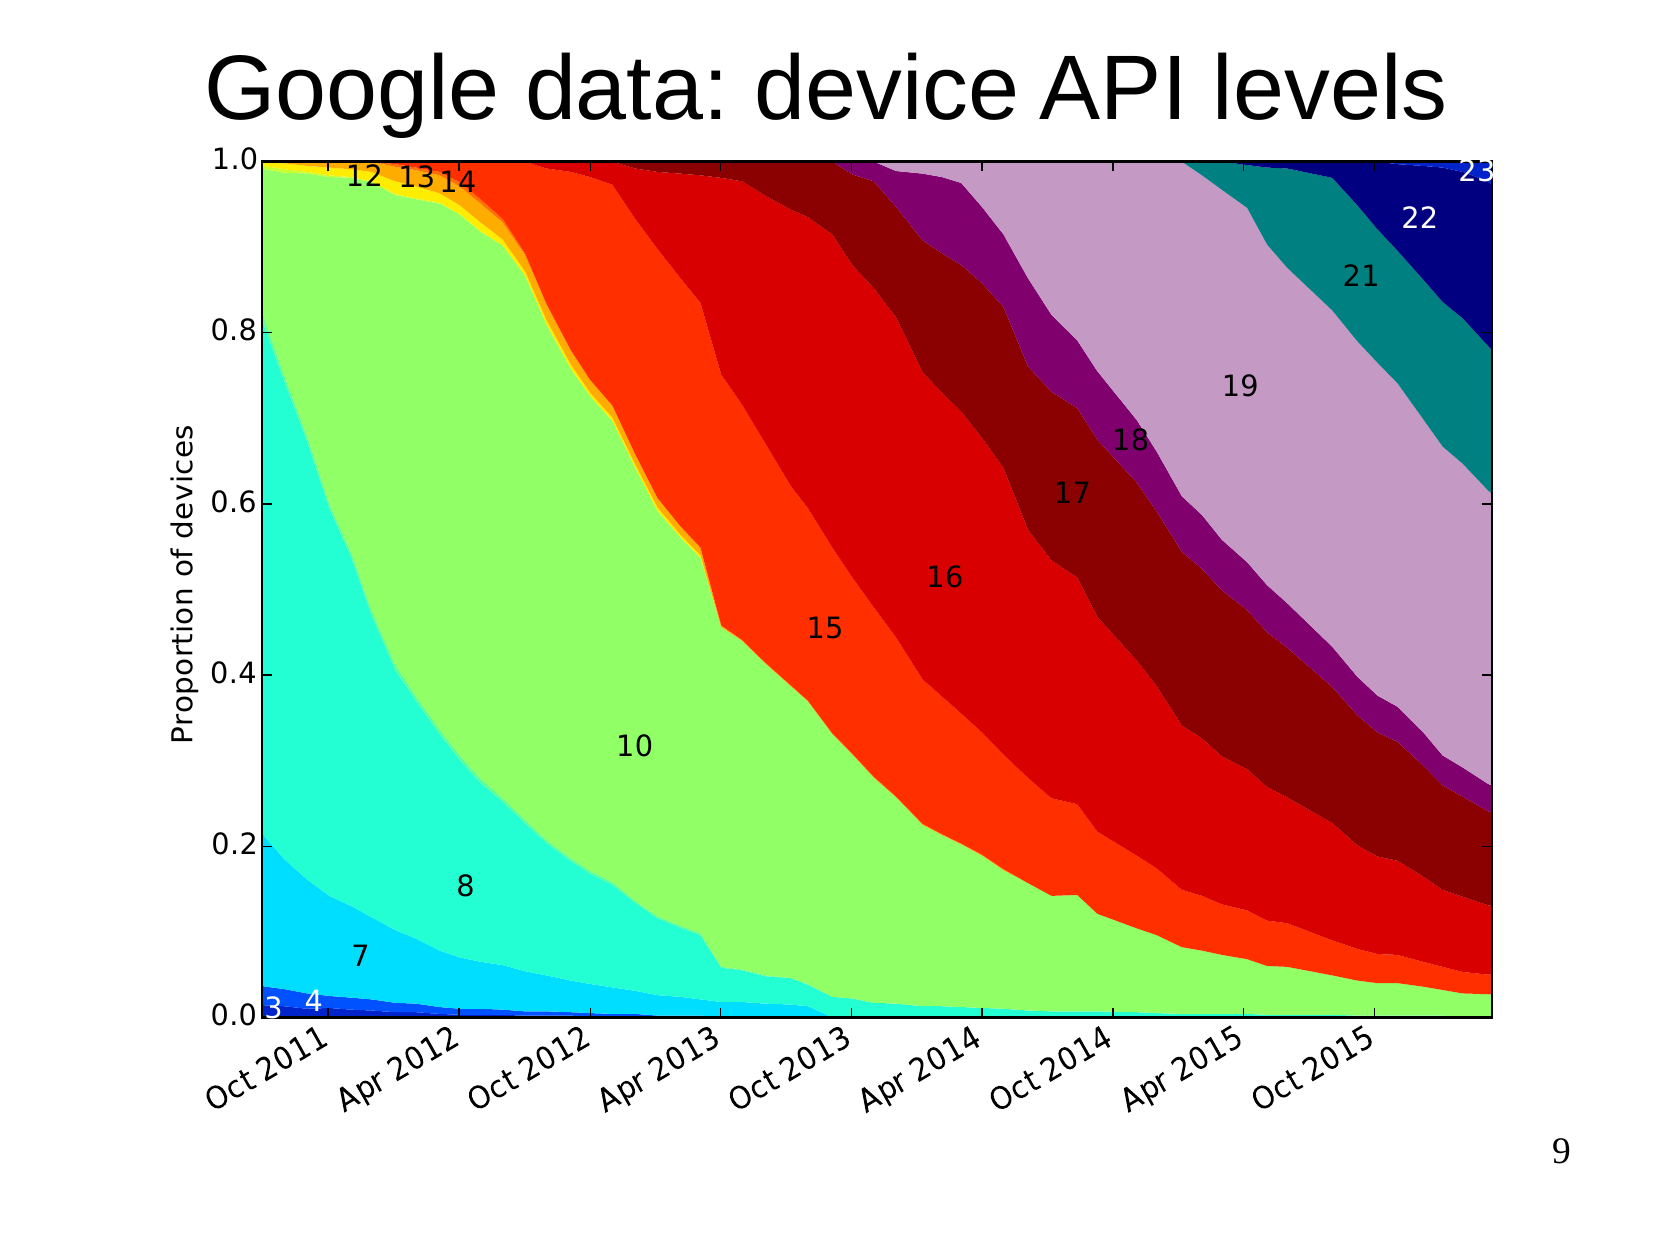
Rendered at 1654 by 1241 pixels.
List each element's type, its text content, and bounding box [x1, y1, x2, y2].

picture [152, 140, 1495, 1123]
title Google data: device API levels [82, 0, 1571, 192]
